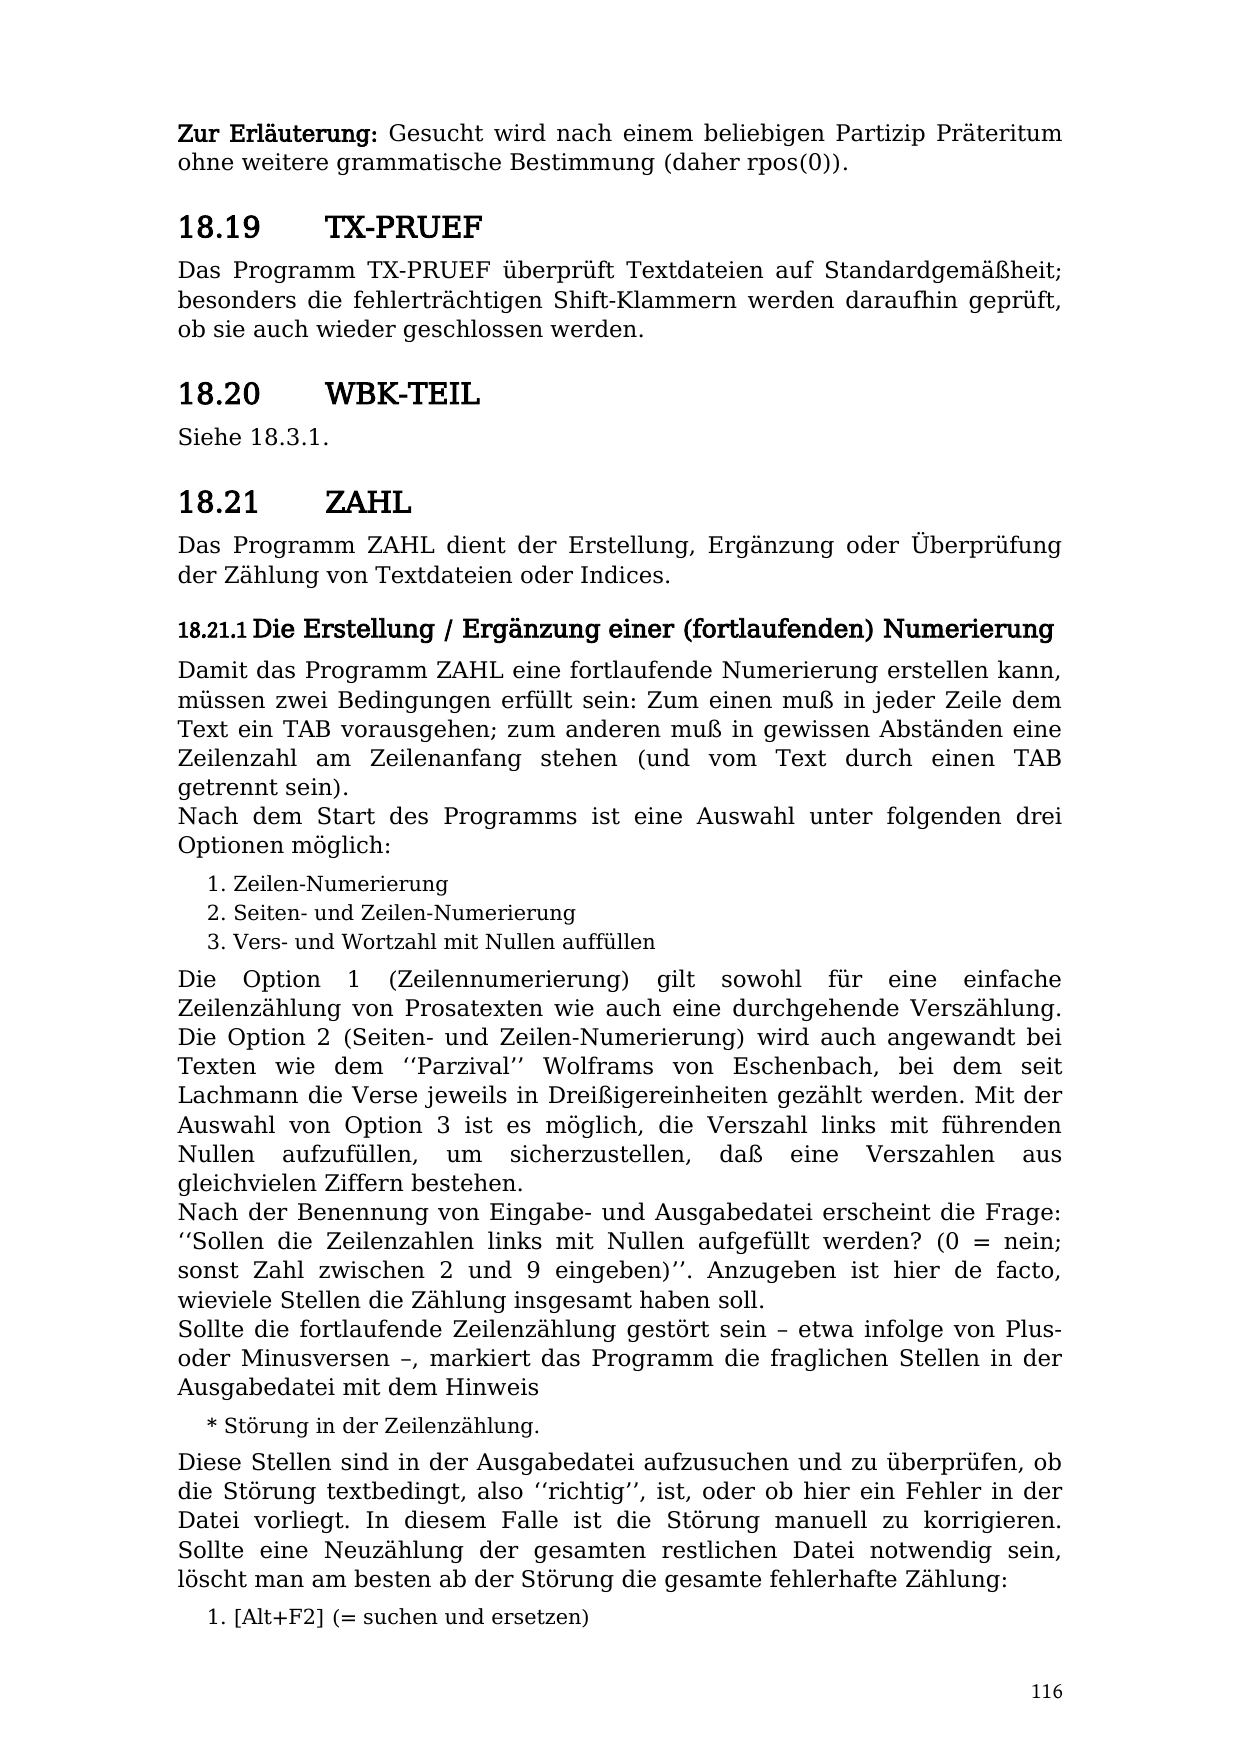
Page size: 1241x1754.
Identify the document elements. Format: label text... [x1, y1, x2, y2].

text Sollte die fortlaufende Zeilenzählung gestört sein – etwa infolge von Plus- oder Minusversen –, markiert das Programm die fraglichen Stellen in der Ausgabedatei mit dem Hinweis [177, 1314, 1063, 1401]
text 3. Vers- und Wortzahl mit Nullen auffüllen [207, 926, 1063, 956]
subtitle TX-PRUEF [177, 214, 1063, 243]
text Das Programm ZAHL dient der Erstellung, Ergänzung oder Überprüfung der Zählung von Textdateien oder Indices. [177, 531, 1063, 589]
text Das Programm TX-PRUEF überprüft Textdateien auf Standardgemäßheit; besonders die fehlerträchtigen Shift-Klammern werden daraufhin geprüft, ob sie auch wieder geschlossen werden. [177, 256, 1063, 343]
text Die Option 1 (Zeilennumerierung) gilt sowohl für eine einfache Zeilenzählung von Prosatexten wie auch eine durchgehende Verszählung. Die Option 2 (Seiten- und Zeilen-Numerierung) wird auch angewandt bei Texten wie dem ‘‘Parzival’’ Wolframs von Eschenbach, bei dem seit Lachmann die Verse jeweils in Dreißigereinheiten gezählt werden. Mit der Auswahl von Option 3 ist es möglich, die Verszahl links mit führenden Nullen aufzufüllen, um sicherzustellen, daß eine Verszahlen aus gleichvielen Ziffern bestehen. [177, 964, 1063, 1197]
text Siehe 18.3.1. [177, 422, 1063, 451]
text 2. Seiten- und Zeilen-Numerierung [207, 897, 1063, 926]
subtitle WBK-TEIL [177, 381, 1063, 410]
text Damit das Programm ZAHL eine fortlaufende Numerierung erstellen kann, müssen zwei Bedingungen erfüllt sein: Zum einen muß in jeder Zeile dem Text ein TAB vorausgehen; zum anderen muß in gewissen Abständen eine Zeilenzahl am Zeilenanfang stehen (und vom Text durch einen TAB getrennt sein). [177, 656, 1063, 801]
text Zur Erläuterung: Gesucht wird nach einem beliebigen Partizip Präteritum ohne weitere grammatische Bestimmung (daher rpos(0)). [177, 118, 1063, 176]
subtitle Die Erstellung / Ergänzung einer (fortlaufenden) Numerierung [177, 614, 1063, 643]
subtitle ZAHL [177, 489, 1063, 518]
text Nach der Benennung von Eingabe- und Ausgabedatei erscheint die Frage: ‘‘Sollen die Zeilenzahlen links mit Nullen aufgefüllt werden? (0 = nein; sonst Zahl zwischen 2 und 9 eingeben)’’. Anzugeben ist hier de facto, wieviele Stellen die Zählung insgesamt haben soll. [177, 1197, 1063, 1314]
text * Störung in der Zeilenzählung. [207, 1410, 1063, 1439]
text Nach dem Start des Programms ist eine Auswahl unter folgenden drei Optionen möglich: [177, 801, 1063, 860]
text 1. [Alt+F2] (= suchen und ersetzen) [207, 1601, 1063, 1631]
text 1. Zeilen-Numerierung [207, 868, 1063, 897]
text Diese Stellen sind in der Ausgabedatei aufzusuchen und zu überprüfen, ob die Störung textbedingt, also ‘‘richtig’’, ist, oder ob hier ein Fehler in der Datei vorliegt. In diesem Falle ist die Störung manuell zu korrigieren. Sollte eine Neuzählung der gesamten restlichen Datei notwendig sein, löscht man am besten ab der Störung die gesamte fehlerhafte Zählung: [177, 1447, 1063, 1593]
